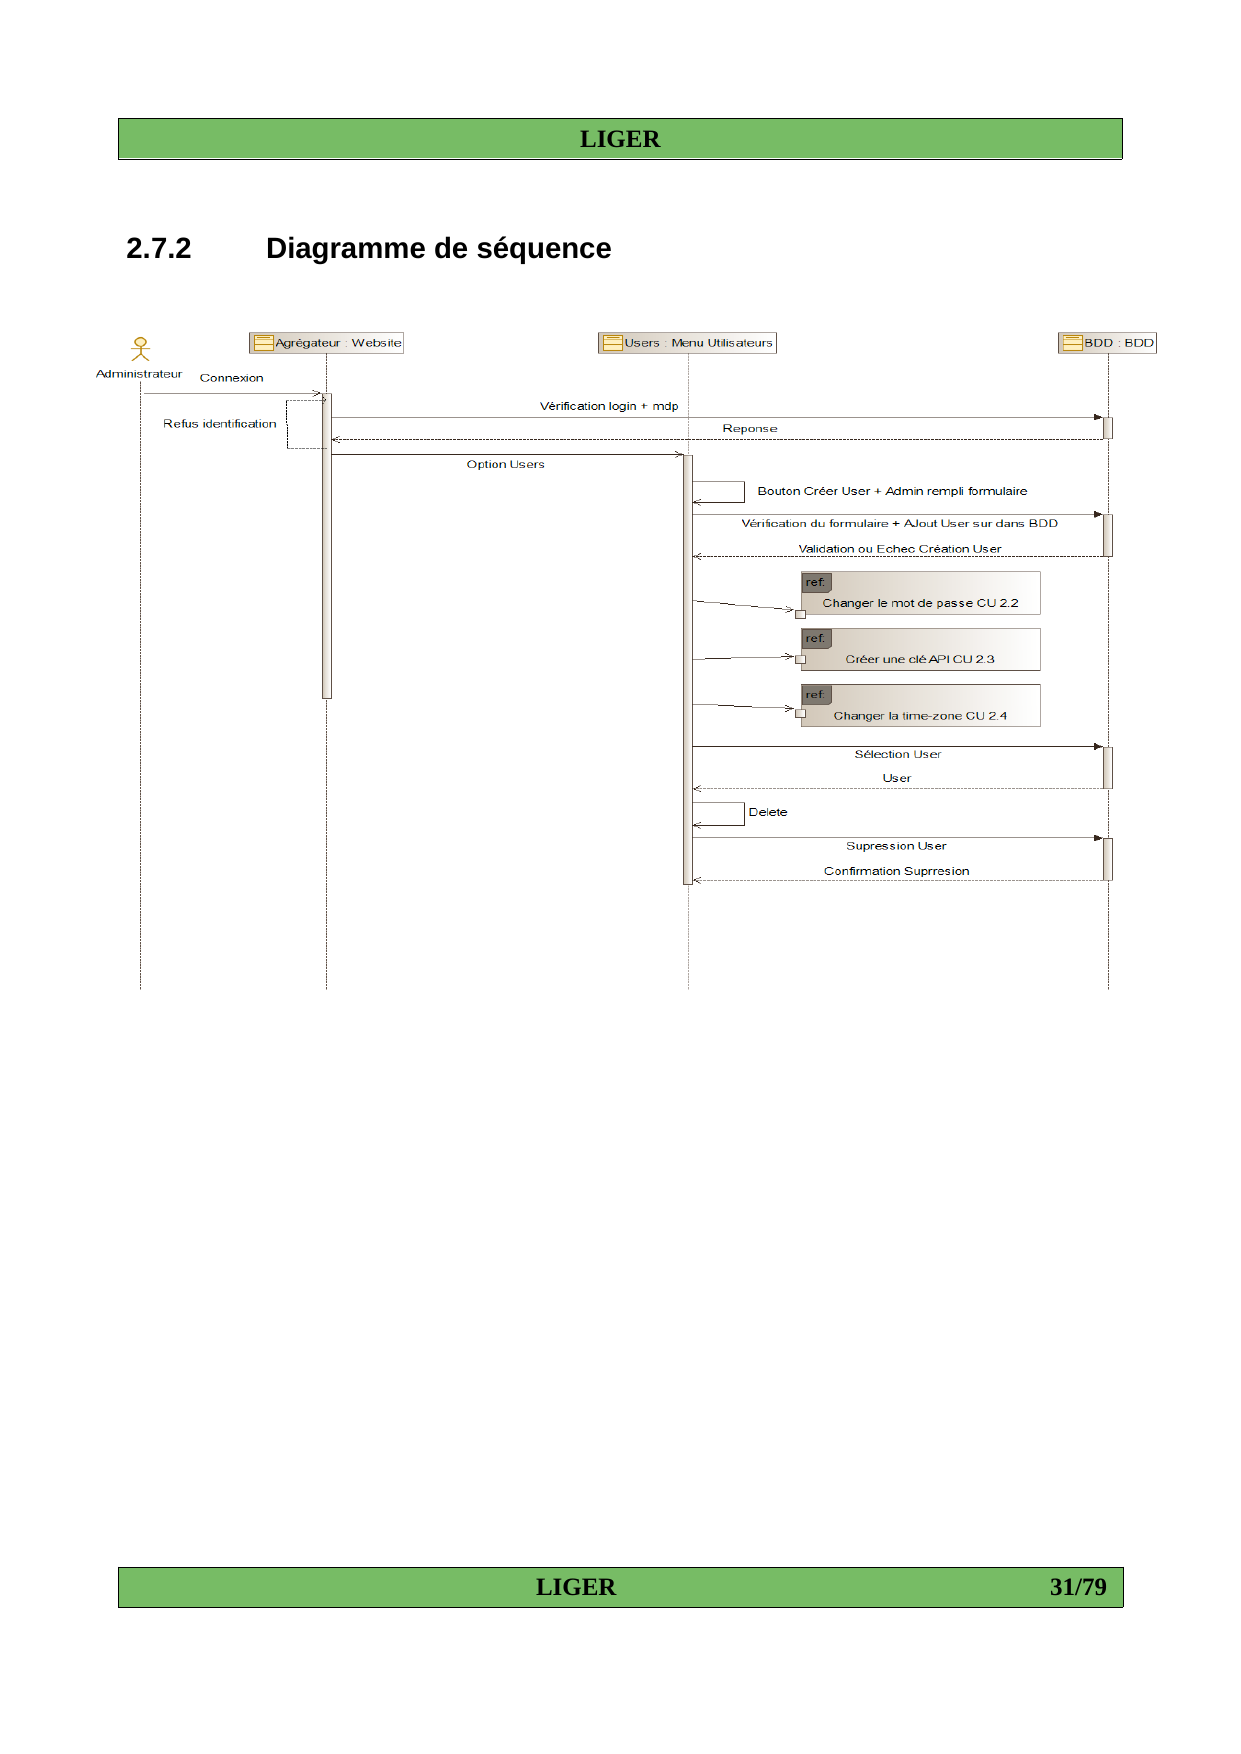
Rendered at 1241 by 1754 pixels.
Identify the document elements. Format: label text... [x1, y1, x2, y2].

picture [74, 325, 1166, 997]
subtitle Diagramme de séquence [118, 231, 1122, 265]
